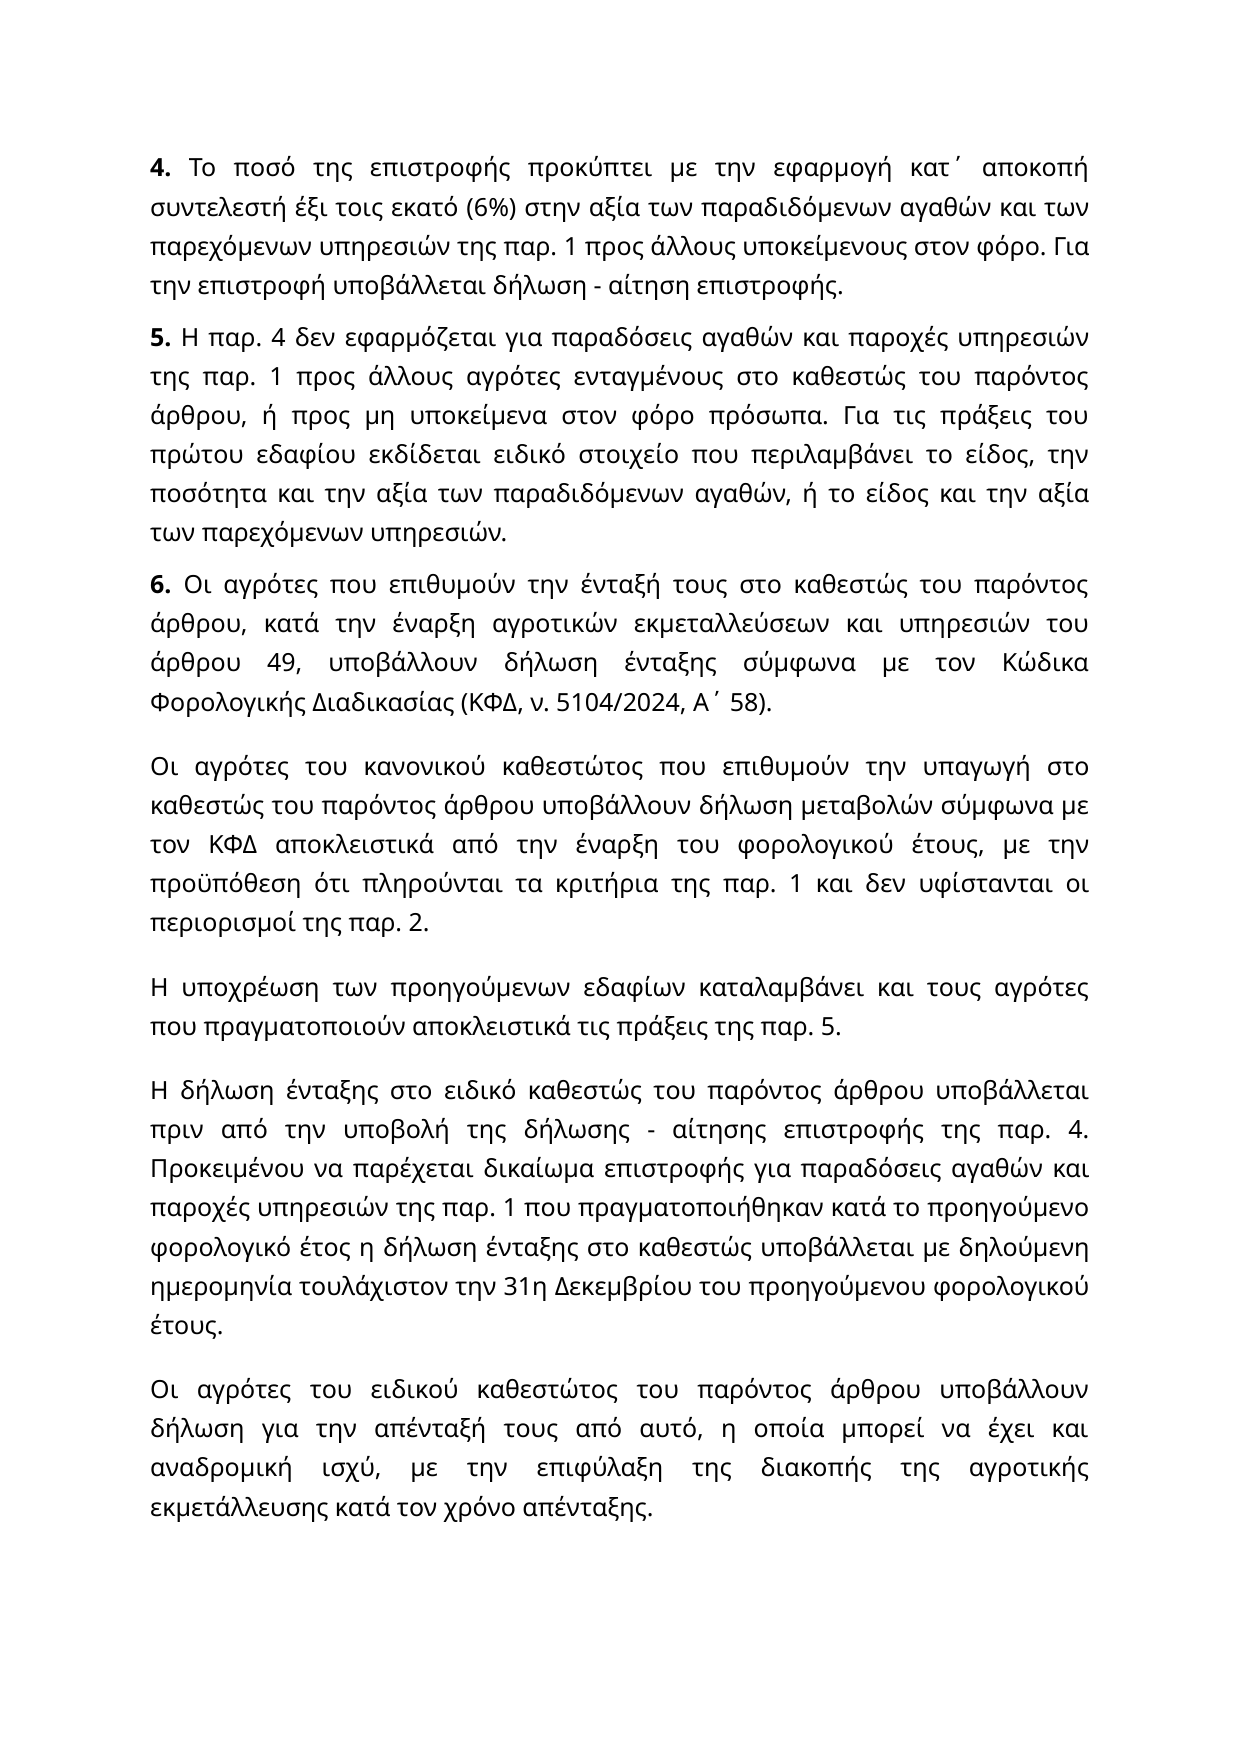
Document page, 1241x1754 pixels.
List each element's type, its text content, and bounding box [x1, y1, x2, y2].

text Η δήλωση ένταξης στο ειδικό καθεστώς του παρόντος άρθρου υποβάλλεται πριν από την υποβολή της δήλωσης - αίτησης επιστροφής της παρ. 4. Προκειμένου να παρέχεται δικαίωμα επιστροφής για παραδόσεις αγαθών και παροχές υπηρεσιών της παρ. 1 που πραγματοποιήθηκαν κατά το προηγούμενο φορολογικό έτος η δήλωση ένταξης στο καθεστώς υποβάλλεται με δηλούμενη ημερομηνία τουλάχιστον την 31η Δεκεμβρίου του προηγούμενου φορολογικού έτους. [150, 1072, 1090, 1342]
text 5. Η παρ. 4 δεν εφαρμόζεται για παραδόσεις αγαθών και παροχές υπηρεσιών της παρ. 1 προς άλλους αγρότες ενταγμένους στο καθεστώς του παρόντος άρθρου, ή προς μη υποκείμενα στον φόρο πρόσωπα. Για τις πράξεις του πρώτου εδαφίου εκδίδεται ειδικό στοιχείο που περιλαμβάνει το είδος, την ποσότητα και την αξία των παραδιδόμενων αγαθών, ή το είδος και την αξία των παρεχόμενων υπηρεσιών. [150, 319, 1090, 549]
text 6. Οι αγρότες που επιθυμούν την ένταξή τους στο καθεστώς του παρόντος άρθρου, κατά την έναρξη αγροτικών εκμεταλλεύσεων και υπηρεσιών του άρθρου 49, υποβάλλουν δήλωση ένταξης σύμφωνα με τον Κώδικα Φορολογικής Διαδικασίας (ΚΦΔ, ν. 5104/2024, Α΄ 58). [150, 567, 1090, 718]
text Οι αγρότες του ειδικού καθεστώτος του παρόντος άρθρου υποβάλλουν δήλωση για την απένταξή τους από αυτό, η οποία μπορεί να έχει και αναδρομική ισχύ, με την επιφύλαξη της διακοπής της αγροτικής εκμετάλλευσης κατά τον χρόνο απένταξης. [150, 1372, 1090, 1523]
text Οι αγρότες του κανονικού καθεστώτος που επιθυμούν την υπαγωγή στο καθεστώς του παρόντος άρθρου υποβάλλουν δήλωση μεταβολών σύμφωνα με τον ΚΦΔ αποκλειστικά από την έναρξη του φορολογικού έτους, με την προϋπόθεση ότι πληρούνται τα κριτήρια της παρ. 1 και δεν υφίστανται οι περιορισμοί της παρ. 2. [150, 748, 1090, 939]
text Η υποχρέωση των προηγούμενων εδαφίων καταλαμβάνει και τους αγρότες που πραγματοποιούν αποκλειστικά τις πράξεις της παρ. 5. [150, 969, 1090, 1042]
text 4. Το ποσό της επιστροφής προκύπτει με την εφαρμογή κατ΄ αποκοπή συντελεστή έξι τοις εκατό (6%) στην αξία των παραδιδόμενων αγαθών και των παρεχόμενων υπηρεσιών της παρ. 1 προς άλλους υποκείμενους στον φόρο. Για την επιστροφή υποβάλλεται δήλωση - αίτηση επιστροφής. [150, 150, 1090, 302]
